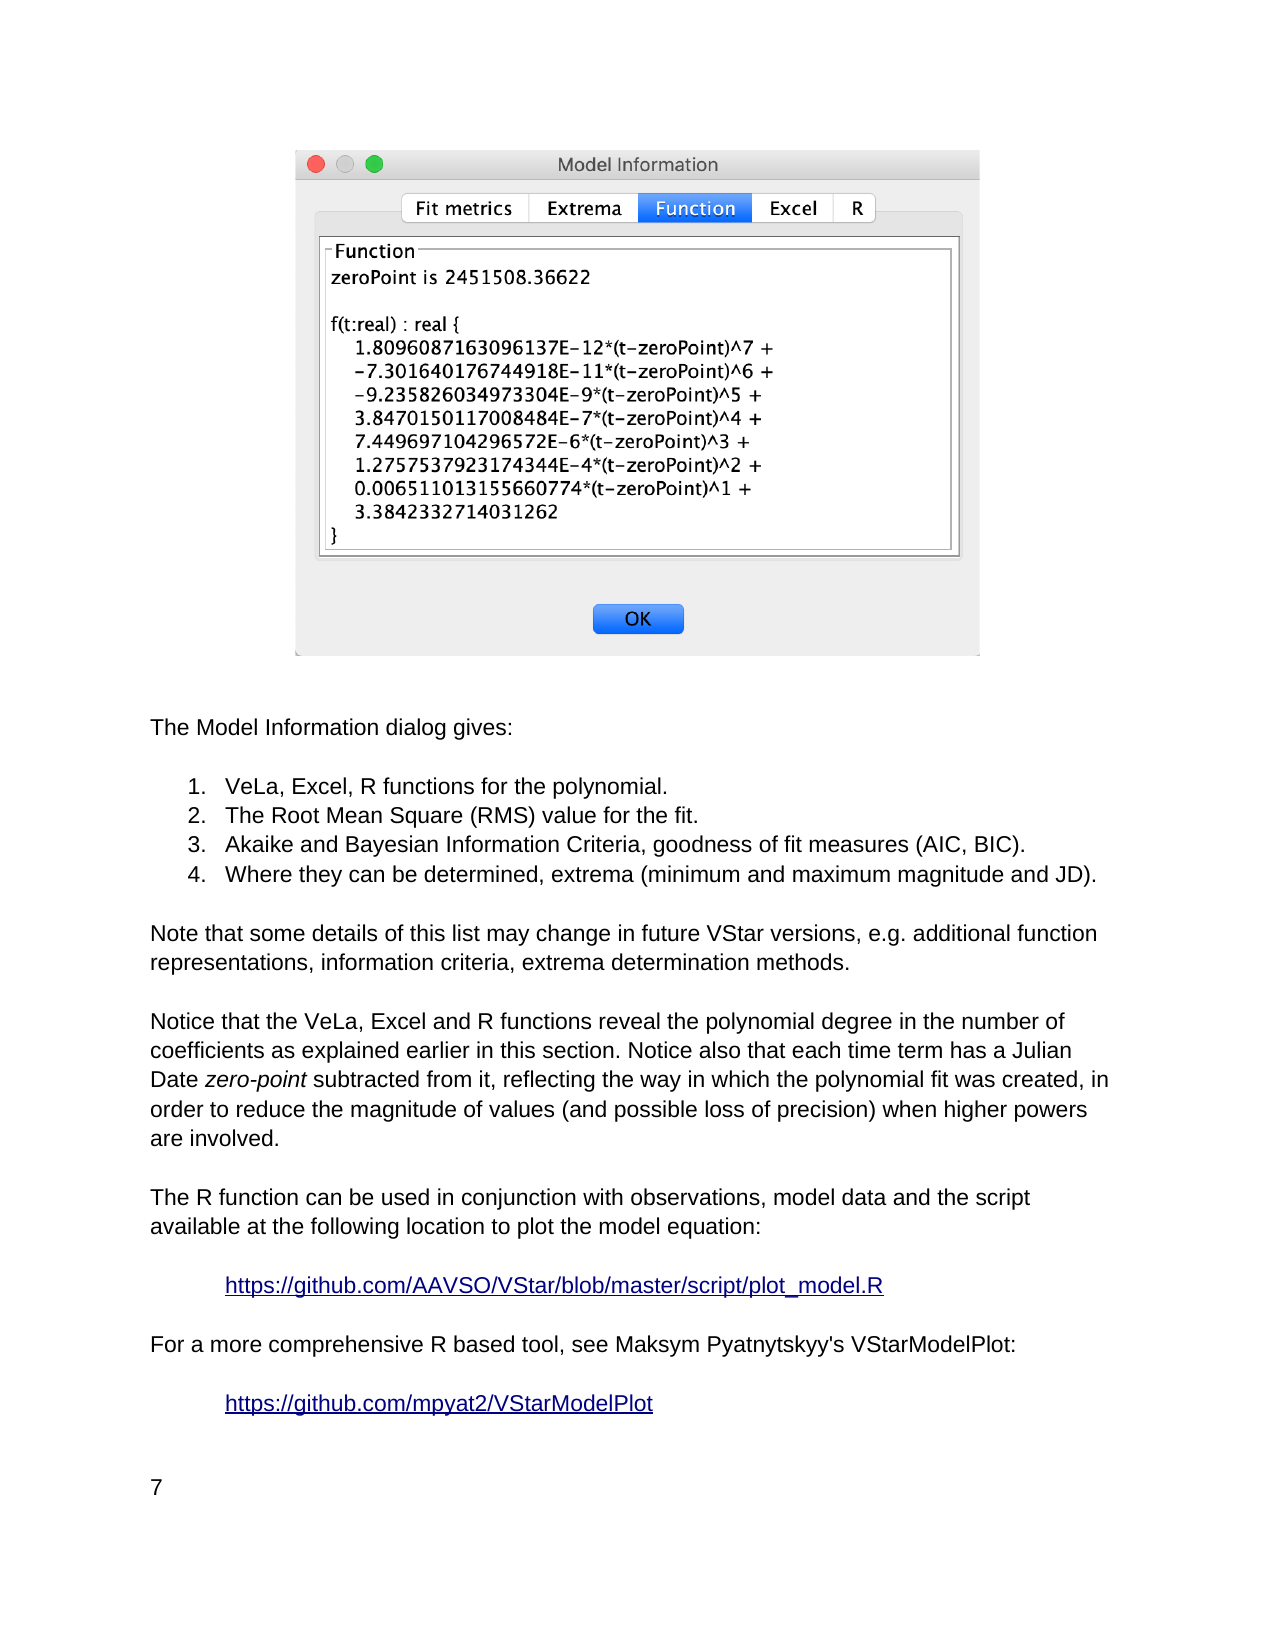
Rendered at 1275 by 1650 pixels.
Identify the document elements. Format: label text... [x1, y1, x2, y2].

text For a more comprehensive R based tool, see Maksym Pyatnytskyy's VStarModelPlot: [150, 1332, 1125, 1357]
table_header [150, 150, 1125, 685]
text The Model Information dialog gives: [150, 715, 1125, 740]
picture [295, 150, 980, 656]
text The R function can be used in conjunction with observations, model data and the script available at the following location to plot the model equation: [150, 1185, 1125, 1240]
text https://github.com/AAVSO/VStar/blob/master/script/plot_model.R [225, 1273, 1125, 1298]
text Note that some details of this list may change in future VStar versions, e.g. additional function representations, information criteria, extrema determination methods. [150, 920, 1125, 975]
text https://github.com/mpyat2/VStarModelPlot [150, 1390, 1125, 1416]
list Where they can be determined, extrema (minimum and maximum magnitude and JD). [187, 862, 1125, 887]
list VeLa, Excel, R functions for the polynomial. [187, 773, 1125, 799]
list Akaike and Bayesian Information Criteria, goodness of fit measures (AIC, BIC). [187, 832, 1125, 858]
list The Root Mean Square (RMS) value for the fit. [187, 803, 1125, 828]
text Notice that the VeLa, Excel and R functions reveal the polynomial degree in the number of coefficients as explained earlier in this section. Notice also that each time term has a Julian Date zero-point subtracted from it, reflecting the way in which the polynomial fit was created, in order to reduce the magnitude of values (and possible loss of precision) when higher powers are involved. [150, 1008, 1125, 1152]
